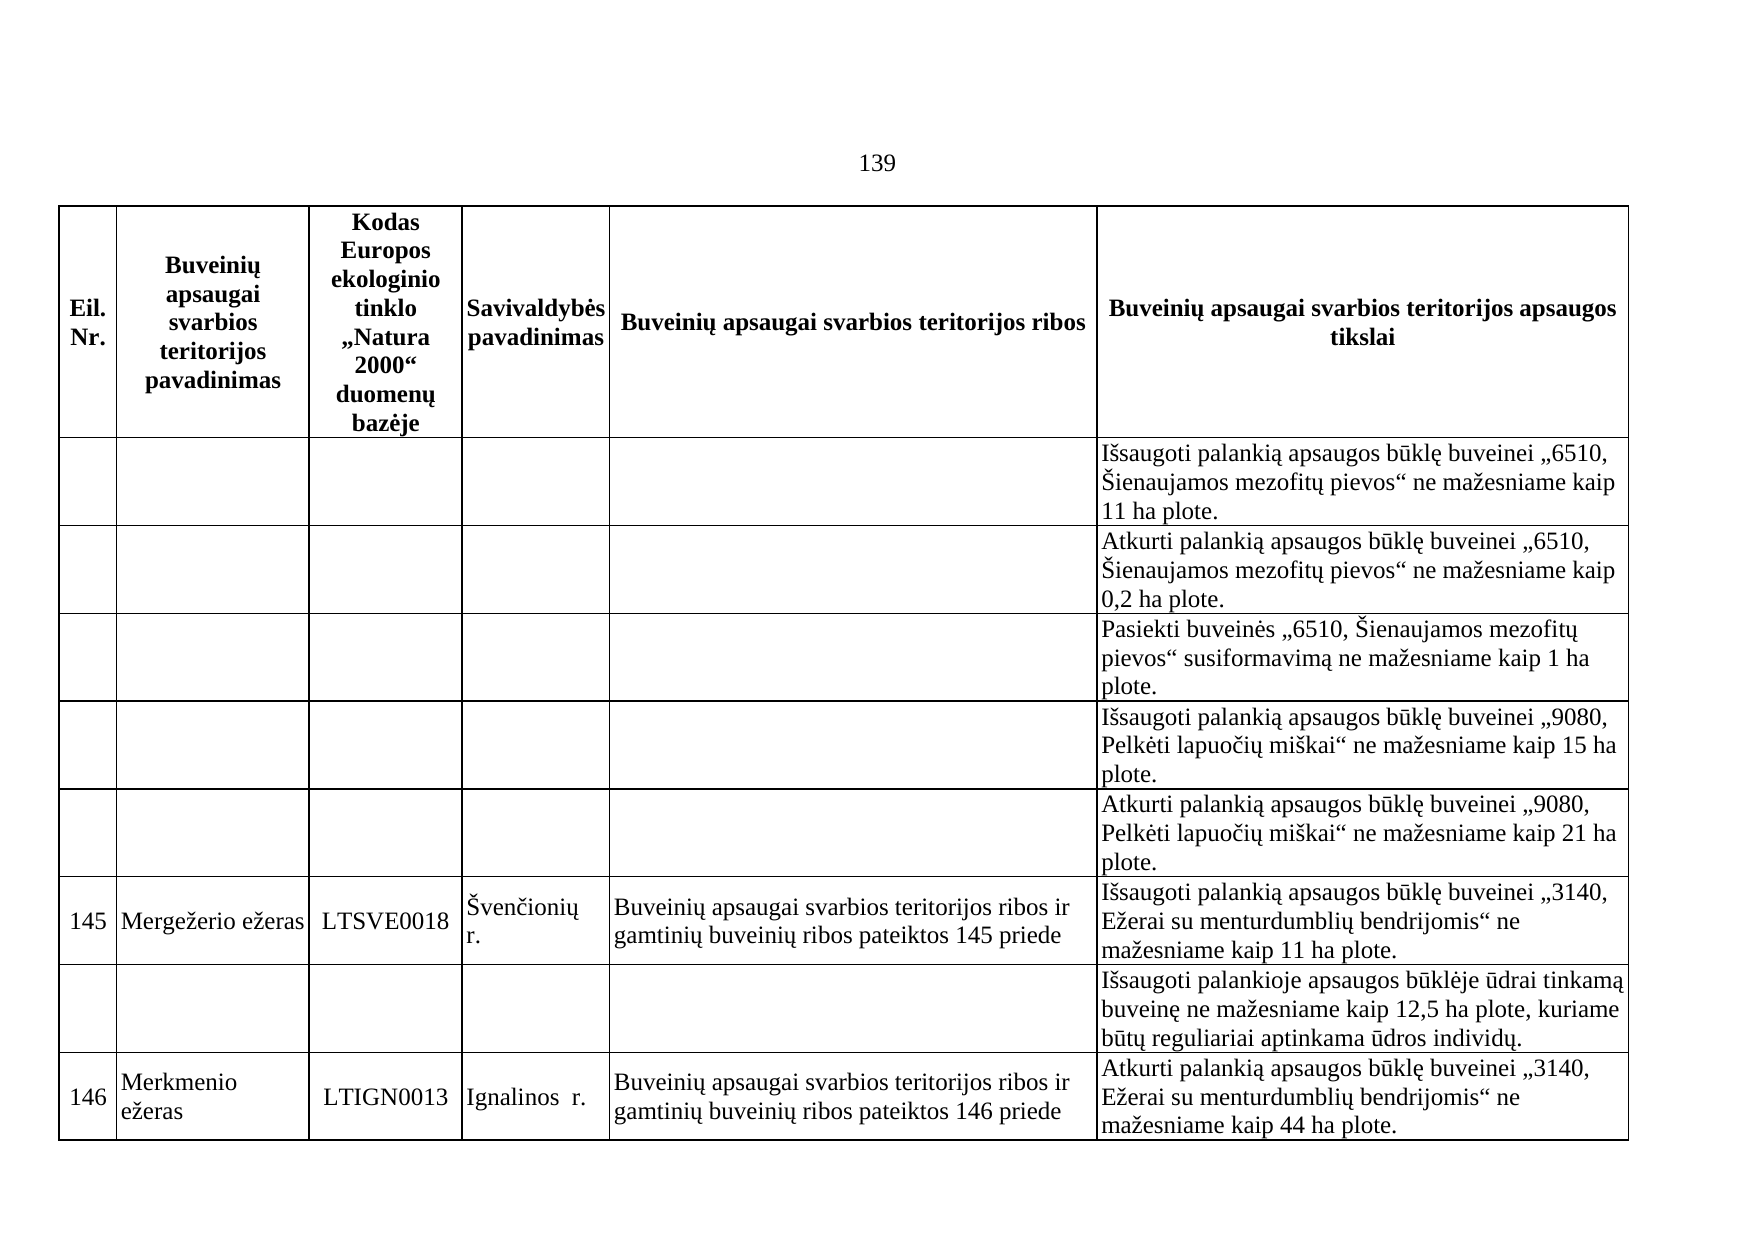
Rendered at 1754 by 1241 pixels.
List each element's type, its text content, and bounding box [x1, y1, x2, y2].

table_cell [60, 702, 116, 788]
table_cell [310, 526, 461, 612]
table_cell [463, 965, 609, 1051]
table_cell [610, 438, 1096, 524]
table_cell Švenčionių r. [463, 877, 609, 964]
table_cell [463, 702, 609, 788]
table_cell Išsaugoti palankioje apsaugos būklėje ūdrai tinkamą buveinę ne mažesniame kaip 12,5 ha plote, kuriame būtų reguliariai aptinkama ūdros individų. [1098, 965, 1628, 1051]
table_cell [463, 526, 609, 612]
table_cell [610, 790, 1096, 876]
table_cell [117, 965, 308, 1051]
table_cell Ignalinos r. [463, 1053, 609, 1139]
table_cell Atkurti palankią apsaugos būklę buveinei „9080, Pelkėti lapuočių miškai“ ne mažesniame kaip 21 ha plote. [1098, 790, 1628, 876]
table_cell 146 [60, 1053, 116, 1139]
table_cell Atkurti palankią apsaugos būklę buveinei „3140, Ežerai su menturdumblių bendrijomis“ ne mažesniame kaip 44 ha plote. [1098, 1053, 1628, 1139]
table_cell [310, 790, 461, 876]
table_header Buveinių apsaugai svarbios teritorijos pavadinimas [117, 207, 308, 437]
table_cell 145 [60, 877, 116, 964]
table_cell [60, 614, 116, 700]
table_cell [610, 614, 1096, 700]
table_cell [463, 614, 609, 700]
table_cell [117, 614, 308, 700]
table_cell [610, 526, 1096, 612]
table_cell Išsaugoti palankią apsaugos būklę buveinei „6510, Šienaujamos mezofitų pievos“ ne mažesniame kaip 11 ha plote. [1098, 438, 1628, 524]
table_cell [310, 965, 461, 1051]
table_header Buveinių apsaugai svarbios teritorijos apsaugos tikslai [1098, 207, 1628, 437]
table_header Buveinių apsaugai svarbios teritorijos ribos [610, 207, 1096, 437]
table_cell Pasiekti buveinės „6510, Šienaujamos mezofitų pievos“ susiformavimą ne mažesniame kaip 1 ha plote. [1098, 614, 1628, 700]
table_header Eil. Nr. [60, 207, 116, 437]
table_cell Merkmenio ežeras [117, 1053, 308, 1139]
table_cell LTIGN0013 [310, 1053, 461, 1139]
table_cell [610, 702, 1096, 788]
table_cell [610, 965, 1096, 1051]
table_cell Mergežerio ežeras [117, 877, 308, 964]
table_cell [117, 526, 308, 612]
table_header Savivaldybės pavadinimas [463, 207, 609, 437]
table_cell [463, 438, 609, 524]
table_cell Buveinių apsaugai svarbios teritorijos ribos ir gamtinių buveinių ribos pateiktos 145 priede [610, 877, 1096, 964]
table_cell [117, 702, 308, 788]
table_cell [310, 614, 461, 700]
table_cell Išsaugoti palankią apsaugos būklę buveinei „9080, Pelkėti lapuočių miškai“ ne mažesniame kaip 15 ha plote. [1098, 702, 1628, 788]
table_cell [117, 790, 308, 876]
table_cell [60, 790, 116, 876]
table_cell [60, 526, 116, 612]
table_cell [463, 790, 609, 876]
table_cell LTSVE0018 [310, 877, 461, 964]
table_cell [310, 702, 461, 788]
table_cell Atkurti palankią apsaugos būklę buveinei „6510, Šienaujamos mezofitų pievos“ ne mažesniame kaip 0,2 ha plote. [1098, 526, 1628, 612]
table_cell Išsaugoti palankią apsaugos būklę buveinei „3140, Ežerai su menturdumblių bendrijomis“ ne mažesniame kaip 11 ha plote. [1098, 877, 1628, 964]
table_cell [117, 438, 308, 524]
table_header Kodas Europos ekologinio tinklo „Natura 2000“ duomenų bazėje [310, 207, 461, 437]
table_cell [310, 438, 461, 524]
table_cell [60, 438, 116, 524]
table_cell [60, 965, 116, 1051]
table_cell Buveinių apsaugai svarbios teritorijos ribos ir gamtinių buveinių ribos pateiktos 146 priede [610, 1053, 1096, 1139]
